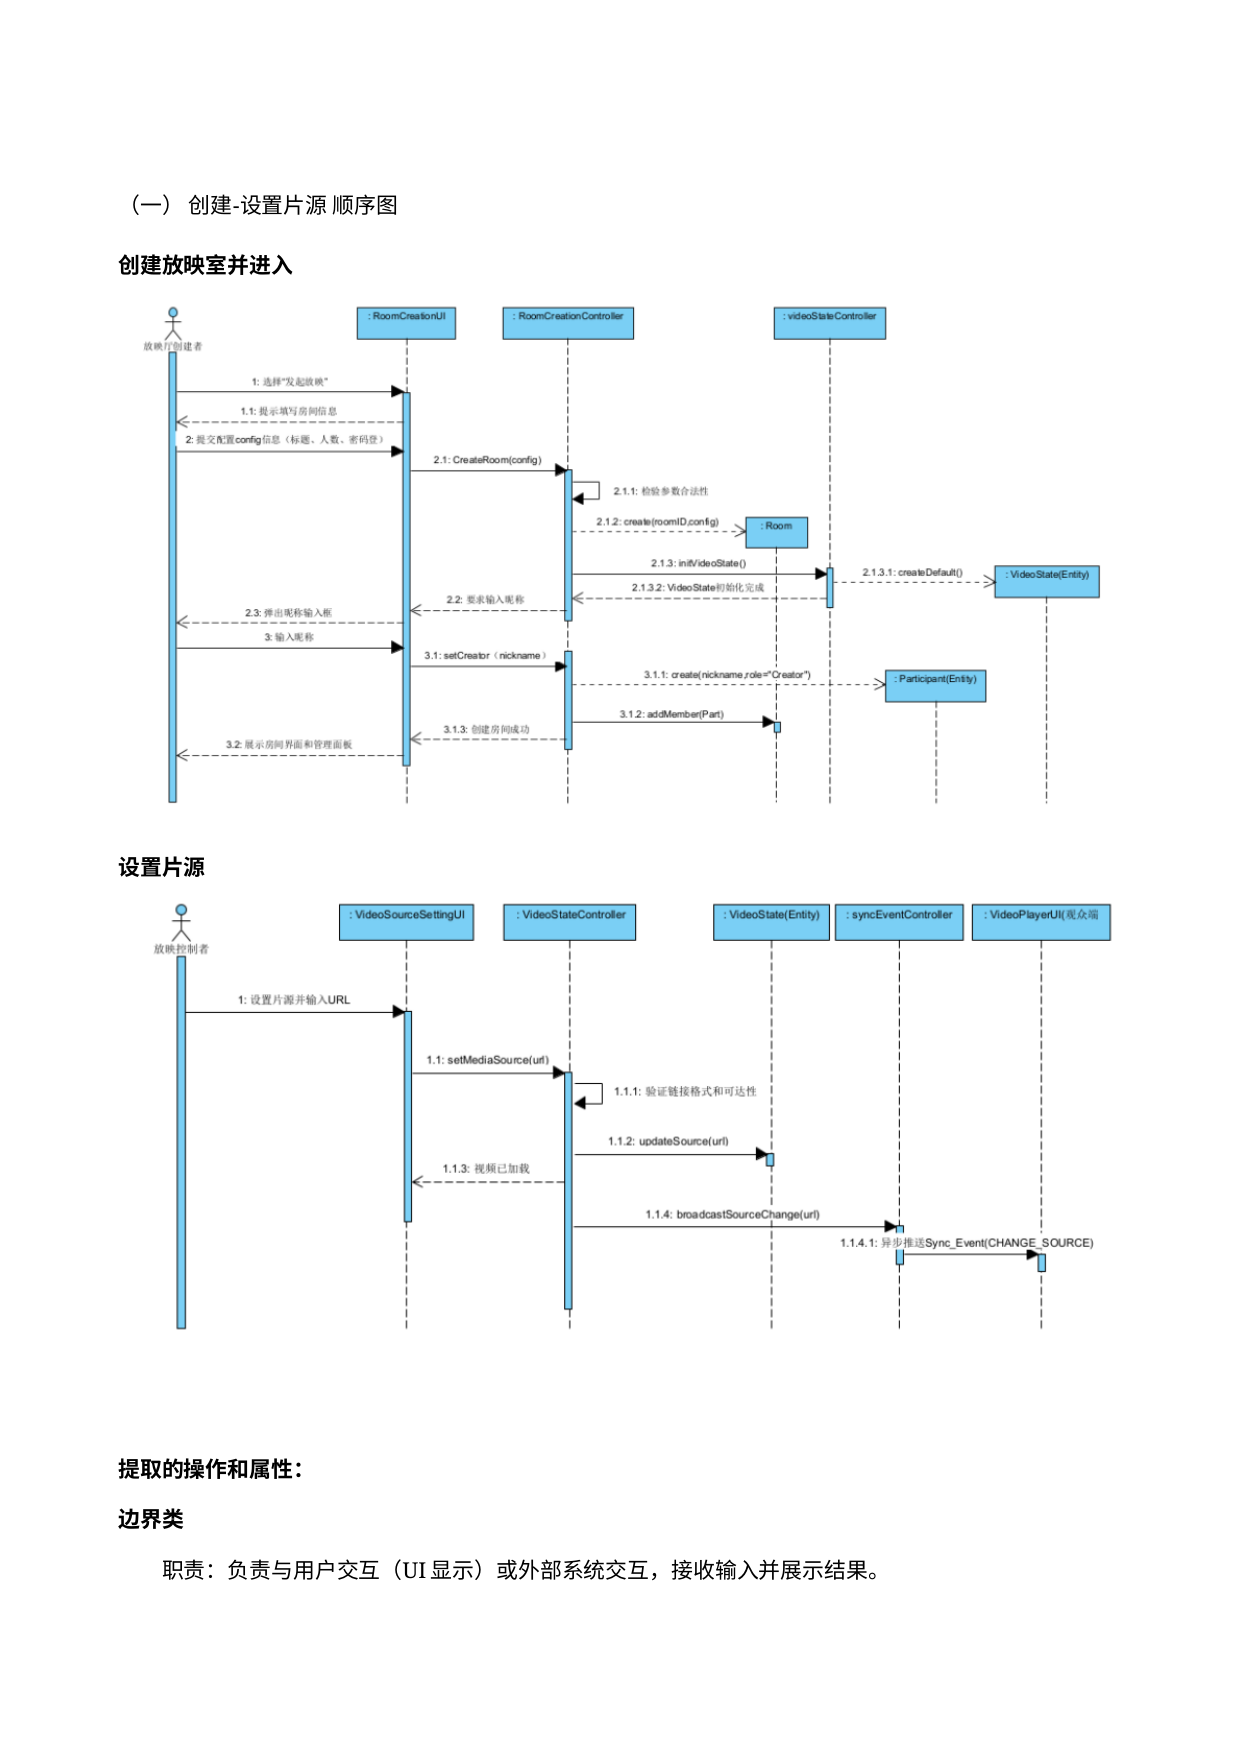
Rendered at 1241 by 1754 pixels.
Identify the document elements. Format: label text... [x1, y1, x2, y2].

subtitle 创建-设置片源 顺序图 [118, 188, 1122, 219]
text 创建放映室并进入 [118, 248, 1122, 280]
text 职责：负责与用户交互（UI显示）或外部系统交互，接收输入并展示结果。 [118, 1553, 1122, 1585]
text 边界类 [118, 1502, 1122, 1534]
text 提取的操作和属性： [118, 1391, 1122, 1483]
text 设置片源 [118, 825, 1122, 882]
picture [118, 894, 1123, 1391]
picture [118, 292, 1123, 825]
